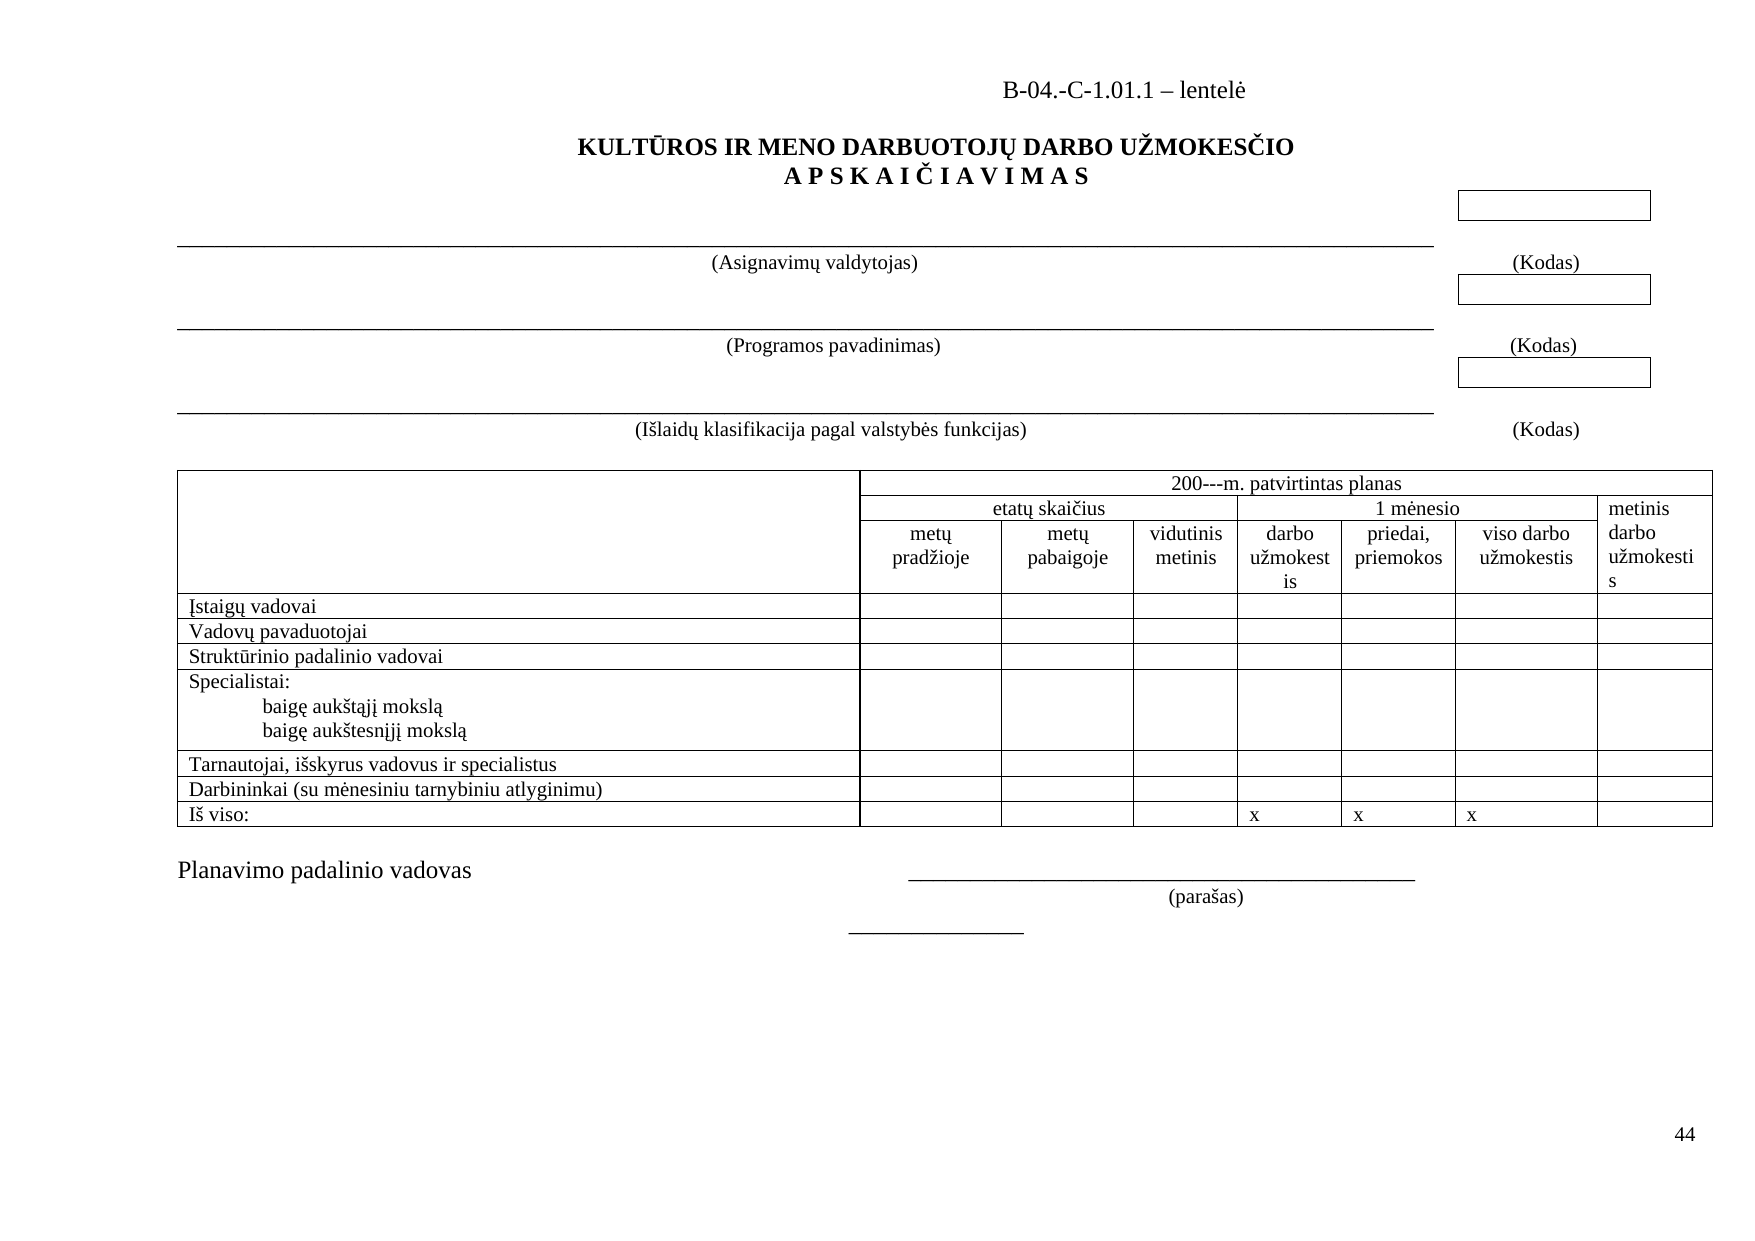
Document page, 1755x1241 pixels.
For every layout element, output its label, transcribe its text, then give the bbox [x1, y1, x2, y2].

table_cell [1238, 670, 1341, 750]
table_cell [1342, 751, 1455, 776]
table_cell [1134, 777, 1237, 801]
table_cell [1238, 751, 1341, 776]
table_cell [1456, 670, 1597, 750]
table_cell [1002, 594, 1133, 618]
table_cell [861, 802, 1001, 826]
table_cell [1238, 644, 1341, 668]
table_header [178, 471, 859, 593]
table_cell viso darbo užmokestis [1456, 521, 1597, 593]
table_cell metų pabaigoje [1002, 521, 1133, 593]
table_cell [1002, 777, 1133, 801]
table_cell [1342, 670, 1455, 750]
table_cell x [1238, 802, 1341, 826]
table_cell [1134, 751, 1237, 776]
table_cell [1134, 670, 1237, 750]
text B-04.-C-1.01.1 – lentelė [177, 75, 1695, 104]
table_cell vidutinis metinis [1134, 521, 1237, 593]
table_cell [861, 777, 1001, 801]
table_cell [861, 751, 1001, 776]
table_cell x [1456, 802, 1597, 826]
text (Išlaidų klasifikacija pagal valstybės funkcijas) (Kodas) [177, 417, 1695, 441]
table_cell [1598, 594, 1712, 618]
table_cell [1134, 619, 1237, 643]
text KULTŪROS IR MENO DARBUOTOJŲ DARBO UŽMOKESČIO [177, 132, 1695, 161]
table_cell [1134, 644, 1237, 668]
table_cell priedai, priemokos [1342, 521, 1455, 593]
table_header [1459, 358, 1650, 387]
table_cell Iš viso: [178, 802, 859, 826]
table_cell [1134, 594, 1237, 618]
text (Programos pavadinimas) (Kodas) [177, 333, 1695, 357]
table_cell [1456, 619, 1597, 643]
table_cell Įstaigų vadovai [178, 594, 859, 618]
table_cell [1002, 644, 1133, 668]
table_cell [1342, 777, 1455, 801]
table_cell [1342, 619, 1455, 643]
table_cell x [1342, 802, 1455, 826]
table_cell Specialistai: baigę aukštąjį mokslą baigę aukštesnįjį mokslą [178, 670, 859, 750]
table_header [1459, 191, 1650, 220]
table_cell metinis darbo užmokestis [1598, 496, 1712, 593]
text Planavimo padalinio vadovas [177, 856, 1695, 884]
table_cell [861, 644, 1001, 668]
table_cell [861, 594, 1001, 618]
table_cell Struktūrinio padalinio vadovai [178, 644, 859, 668]
table_cell [1342, 644, 1455, 668]
table_cell [1598, 802, 1712, 826]
table_cell Tarnautojai, išskyrus vadovus ir specialistus [178, 751, 859, 776]
table_cell darbo užmokestis [1238, 521, 1341, 593]
table_cell [1134, 802, 1237, 826]
table_cell [861, 670, 1001, 750]
table_cell [1238, 594, 1341, 618]
table_cell [1456, 644, 1597, 668]
table_cell [1002, 751, 1133, 776]
table_cell [1238, 619, 1341, 643]
table_cell [1456, 751, 1597, 776]
table_cell metų pradžioje [861, 521, 1001, 593]
table_cell [1002, 619, 1133, 643]
text (Asignavimų valdytojas) (Kodas) [177, 249, 1695, 274]
table_cell [861, 619, 1001, 643]
table_cell Darbininkai (su mėnesiniu tarnybiniu atlyginimu) [178, 777, 859, 801]
table_cell [1598, 619, 1712, 643]
text (parašas) [177, 884, 1695, 908]
table_cell [1002, 670, 1133, 750]
text APSKAIČIAVIMAS [177, 161, 1695, 190]
table_cell etatų skaičius [861, 496, 1237, 520]
table_cell [1456, 594, 1597, 618]
table_cell [1598, 670, 1712, 750]
table_cell 1 mėnesio [1238, 496, 1597, 520]
table_cell [1598, 644, 1712, 668]
table_header 200---m. patvirtintas planas [861, 471, 1712, 495]
table_header [1459, 275, 1650, 303]
table_cell [1238, 777, 1341, 801]
table_cell [1002, 802, 1133, 826]
table_cell Vadovų pavaduotojai [178, 619, 859, 643]
table_cell [1598, 751, 1712, 776]
table_cell [1598, 777, 1712, 801]
table_cell [1456, 777, 1597, 801]
text ______________ [177, 908, 1695, 937]
table_cell [1342, 594, 1455, 618]
